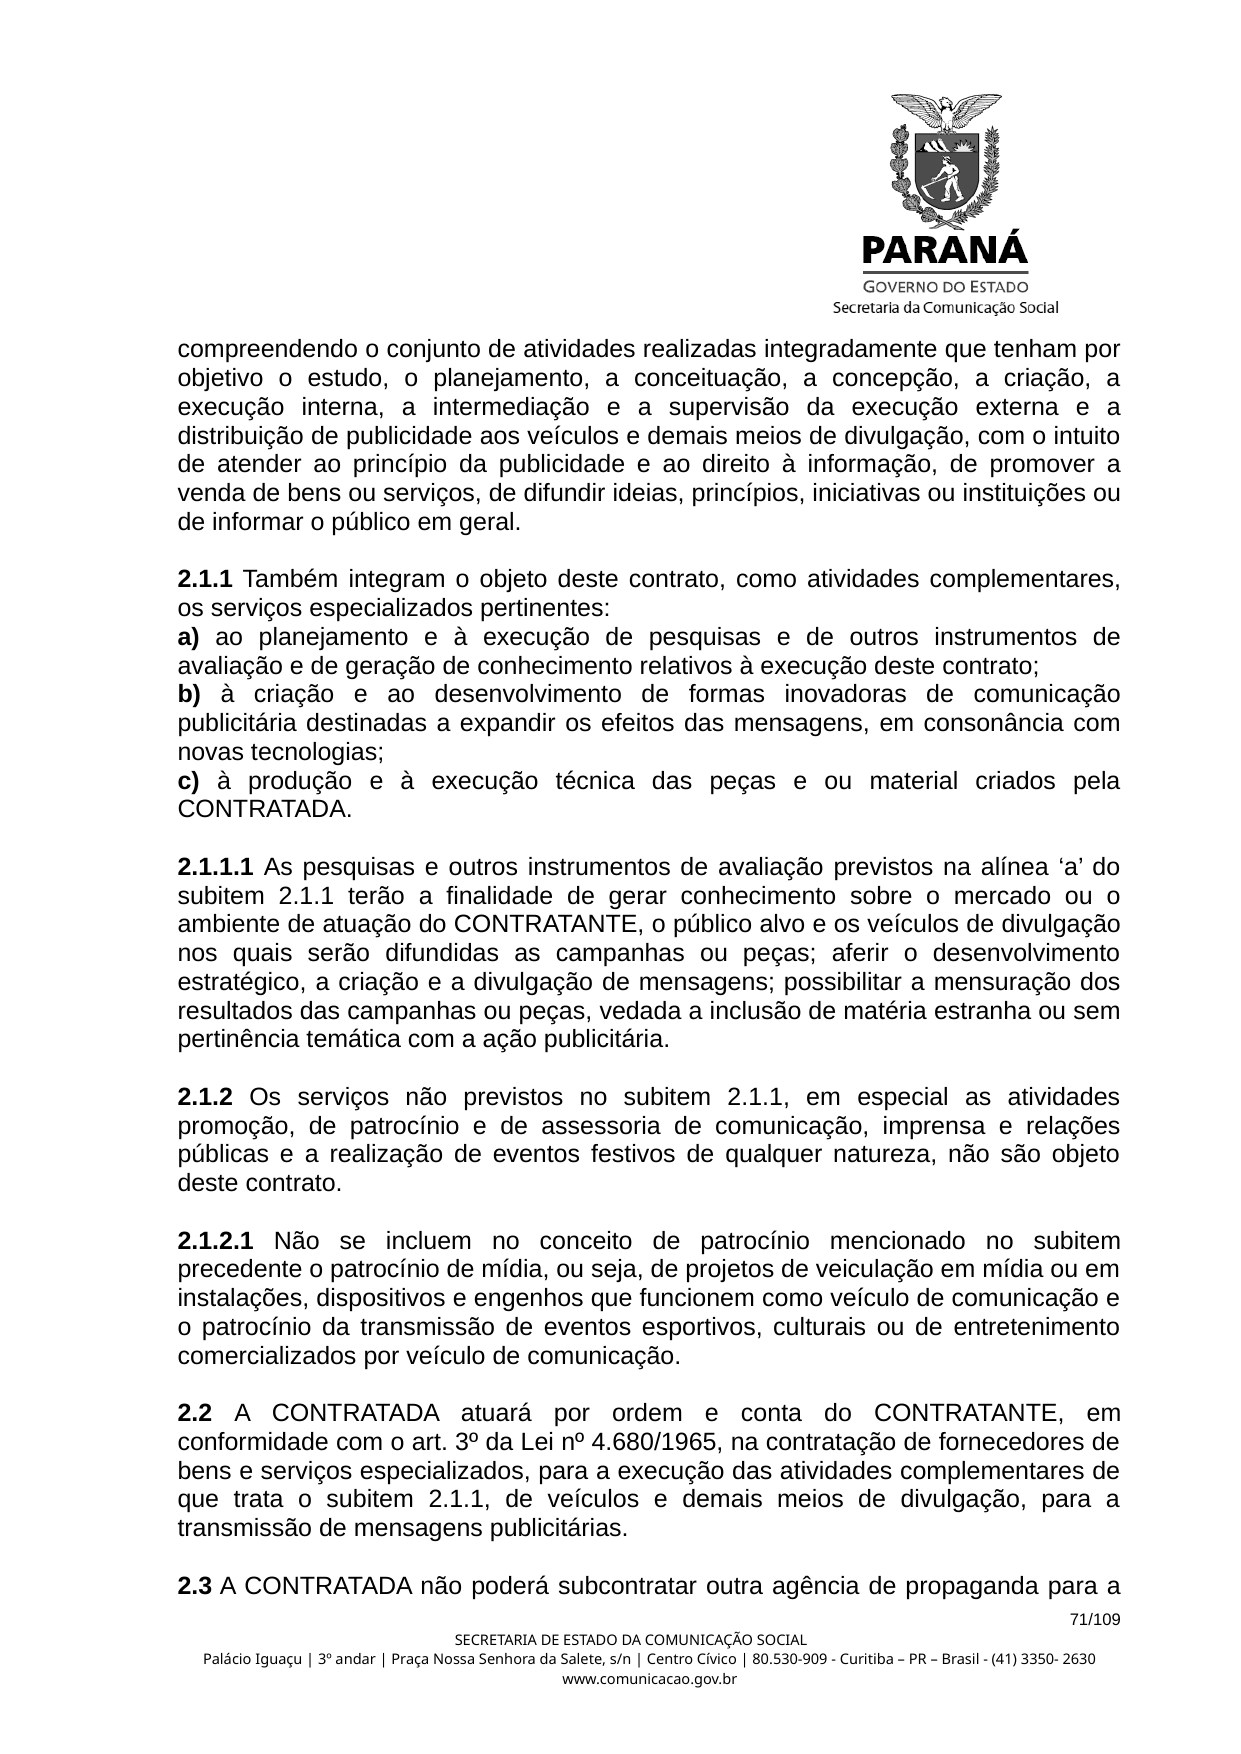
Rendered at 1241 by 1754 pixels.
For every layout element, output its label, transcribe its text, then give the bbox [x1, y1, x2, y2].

text compreendendo o conjunto de atividades realizadas integradamente que tenham por objetivo o estudo, o planejamento, a conceituação, a concepção, a criação, a execução interna, a intermediação e a supervisão da execução externa e a distribuição de publicidade aos veículos e demais meios de divulgação, com o intuito de atender ao princípio da publicidade e ao direito à informação, de promover a venda de bens ou serviços, de difundir ideias, princípios, iniciativas ou instituições ou de informar o público em geral. [177, 334, 1122, 536]
text b) à criação e ao desenvolvimento de formas inovadoras de comunicação publicitária destinadas a expandir os efeitos das mensagens, em consonância com novas tecnologias; [177, 679, 1122, 766]
text 2.1.1 Também integram o objeto deste contrato, como atividades complementares, os serviços especializados pertinentes: [177, 564, 1122, 622]
text 2.2 A CONTRATADA atuará por ordem e conta do CONTRATANTE, em conformidade com o art. 3º da Lei nº 4.680/1965, na contratação de fornecedores de bens e serviços especializados, para a execução das atividades complementares de que trata o subitem 2.1.1, de veículos e demais meios de divulgação, para a transmissão de mensagens publicitárias. [177, 1398, 1122, 1542]
text 2.3 A CONTRATADA não poderá subcontratar outra agência de propaganda para a [177, 1571, 1122, 1599]
text 2.1.1.1 As pesquisas e outros instrumentos de avaliação previstos na alínea ‘a’ do subitem 2.1.1 terão a finalidade de gerar conhecimento sobre o mercado ou o ambiente de atuação do CONTRATANTE, o público alvo e os veículos de divulgação nos quais serão difundidas as campanhas ou peças; aferir o desenvolvimento estratégico, a criação e a divulgação de mensagens; possibilitar a mensuração dos resultados das campanhas ou peças, vedada a inclusão de matéria estranha ou sem pertinência temática com a ação publicitária. [177, 852, 1122, 1053]
text a) ao planejamento e à execução de pesquisas e de outros instrumentos de avaliação e de geração de conhecimento relativos à execução deste contrato; [177, 622, 1122, 679]
text 2.1.2.1 Não se incluem no conceito de patrocínio mencionado no subitem precedente o patrocínio de mídia, ou seja, de projetos de veiculação em mídia ou em instalações, dispositivos e engenhos que funcionem como veículo de comunicação e o patrocínio da transmissão de eventos esportivos, culturais ou de entretenimento comercializados por veículo de comunicação. [177, 1226, 1122, 1369]
text 2.1.2 Os serviços não previstos no subitem 2.1.1, em especial as atividades promoção, de patrocínio e de assessoria de comunicação, imprensa e relações públicas e a realização de eventos festivos de qualquer natureza, não são objeto deste contrato. [177, 1082, 1122, 1197]
text c) à produção e à execução técnica das peças e ou material criados pela CONTRATADA. [177, 766, 1122, 823]
